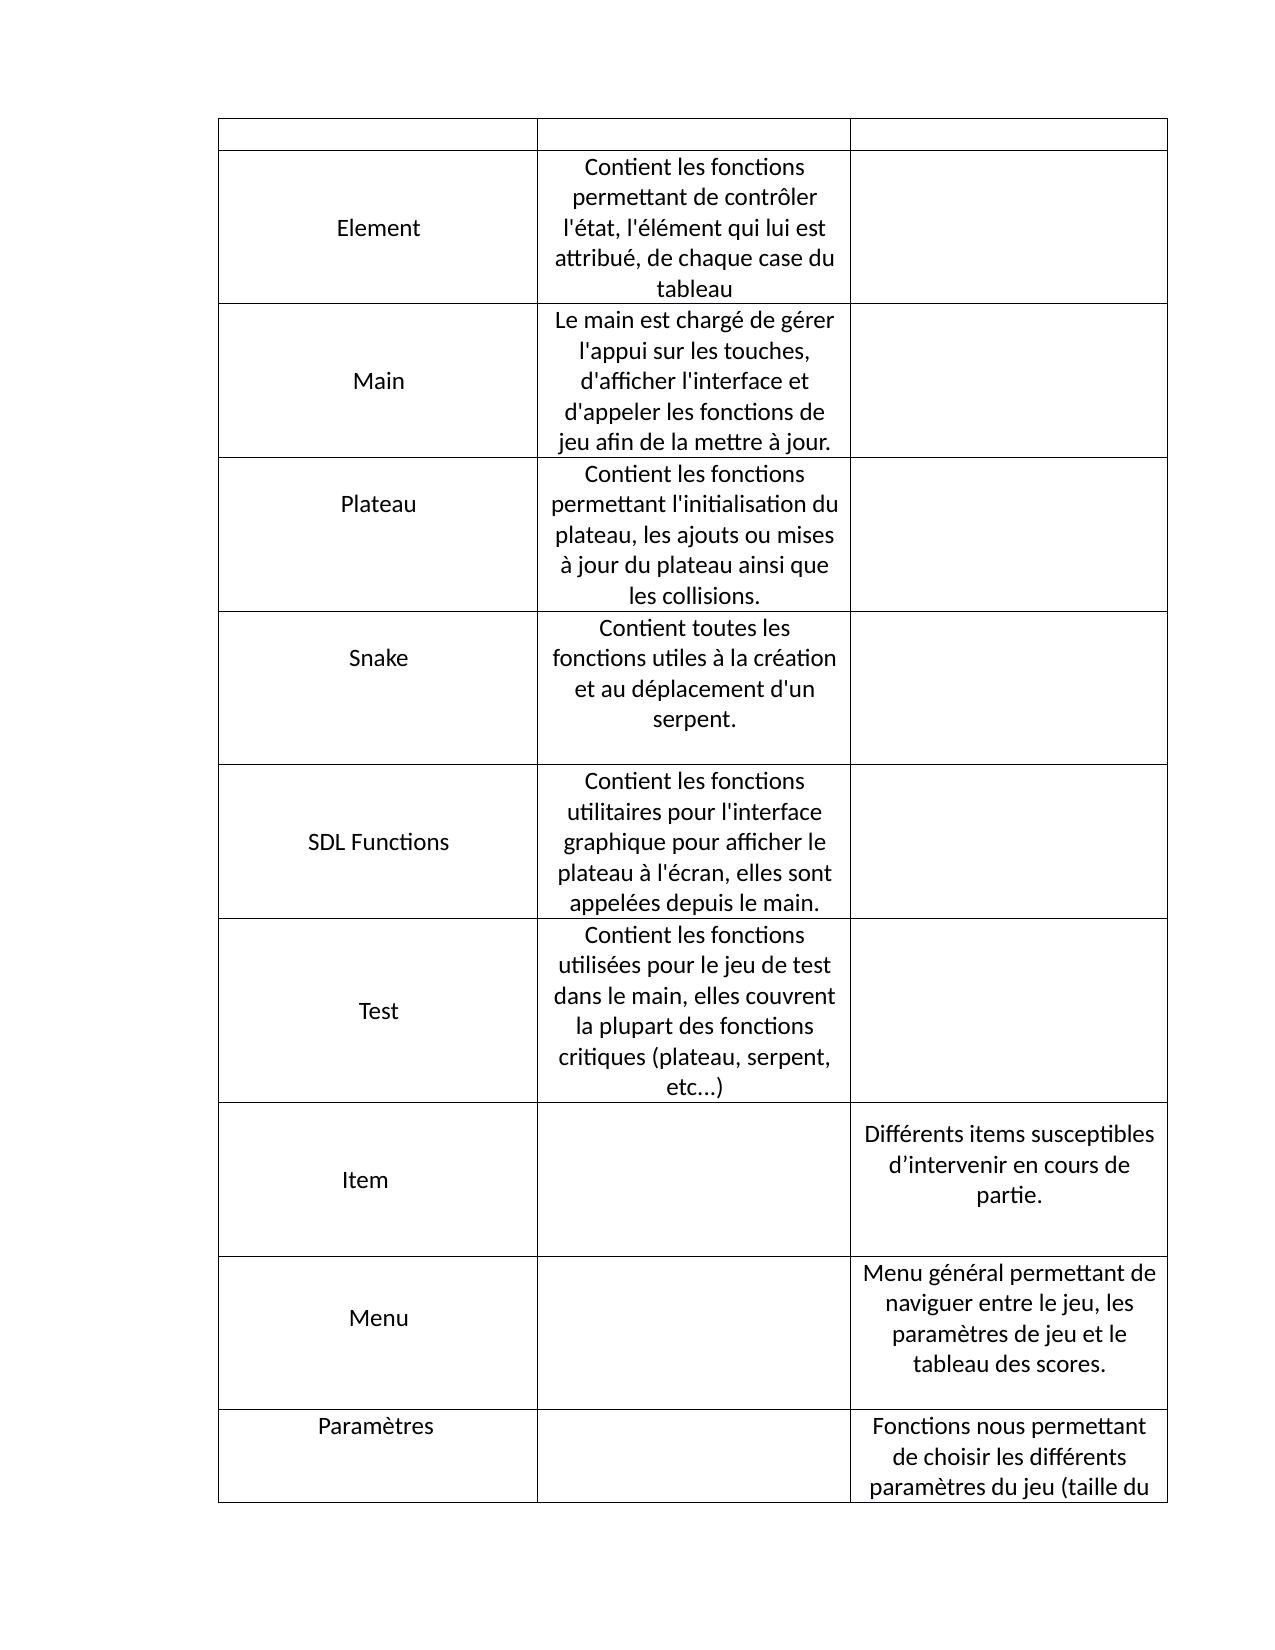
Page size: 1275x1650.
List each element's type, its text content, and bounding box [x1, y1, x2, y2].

table_cell Paramètres [219, 1410, 537, 1502]
table_cell Test [219, 919, 537, 1102]
table_cell Item [219, 1103, 537, 1256]
table_cell Element [219, 151, 537, 303]
table_cell [538, 1257, 850, 1409]
table_cell [538, 119, 850, 150]
table_cell Menu [219, 1257, 537, 1409]
table_cell Menu général permettant de naviguer entre le jeu, les paramètres de jeu et le tableau des scores. [851, 1257, 1167, 1409]
table_cell [851, 612, 1167, 764]
table_cell Le main est chargé de gérer l'appui sur les touches, d'afficher l'interface et d'appeler les fonctions de jeu afin de la mettre à jour. [538, 304, 850, 457]
table_cell Contient les fonctions utilisées pour le jeu de test dans le main, elles couvrent la plupart des fonctions critiques (plateau, serpent, etc...) [538, 919, 850, 1102]
table_cell [851, 151, 1167, 303]
table_cell [538, 1103, 850, 1256]
table_cell Contient toutes les fonctions utiles à la création et au déplacement d'un serpent. [538, 612, 850, 764]
table_cell Main [219, 304, 537, 457]
table_cell SDL Functions [219, 765, 537, 918]
table_cell [219, 119, 537, 150]
table_cell Snake [219, 612, 537, 764]
table_cell [851, 304, 1167, 457]
table_cell Différents items susceptibles d’intervenir en cours de partie. [851, 1103, 1167, 1256]
table_cell Fonctions nous permettant de choisir les différents paramètres du jeu (taille du [851, 1410, 1167, 1502]
table_cell [851, 765, 1167, 918]
table_cell [851, 458, 1167, 611]
table_cell [851, 119, 1167, 150]
table_cell Contient les fonctions utilitaires pour l'interface graphique pour afficher le plateau à l'écran, elles sont appelées depuis le main. [538, 765, 850, 918]
table_cell [851, 919, 1167, 1102]
table_cell Plateau [219, 458, 537, 611]
table_cell [538, 1410, 850, 1502]
table_cell Contient les fonctions permettant l'initialisation du plateau, les ajouts ou mises à jour du plateau ainsi que les collisions. [538, 458, 850, 611]
table_cell Contient les fonctions permettant de contrôler l'état, l'élément qui lui est attribué, de chaque case du tableau [538, 151, 850, 303]
